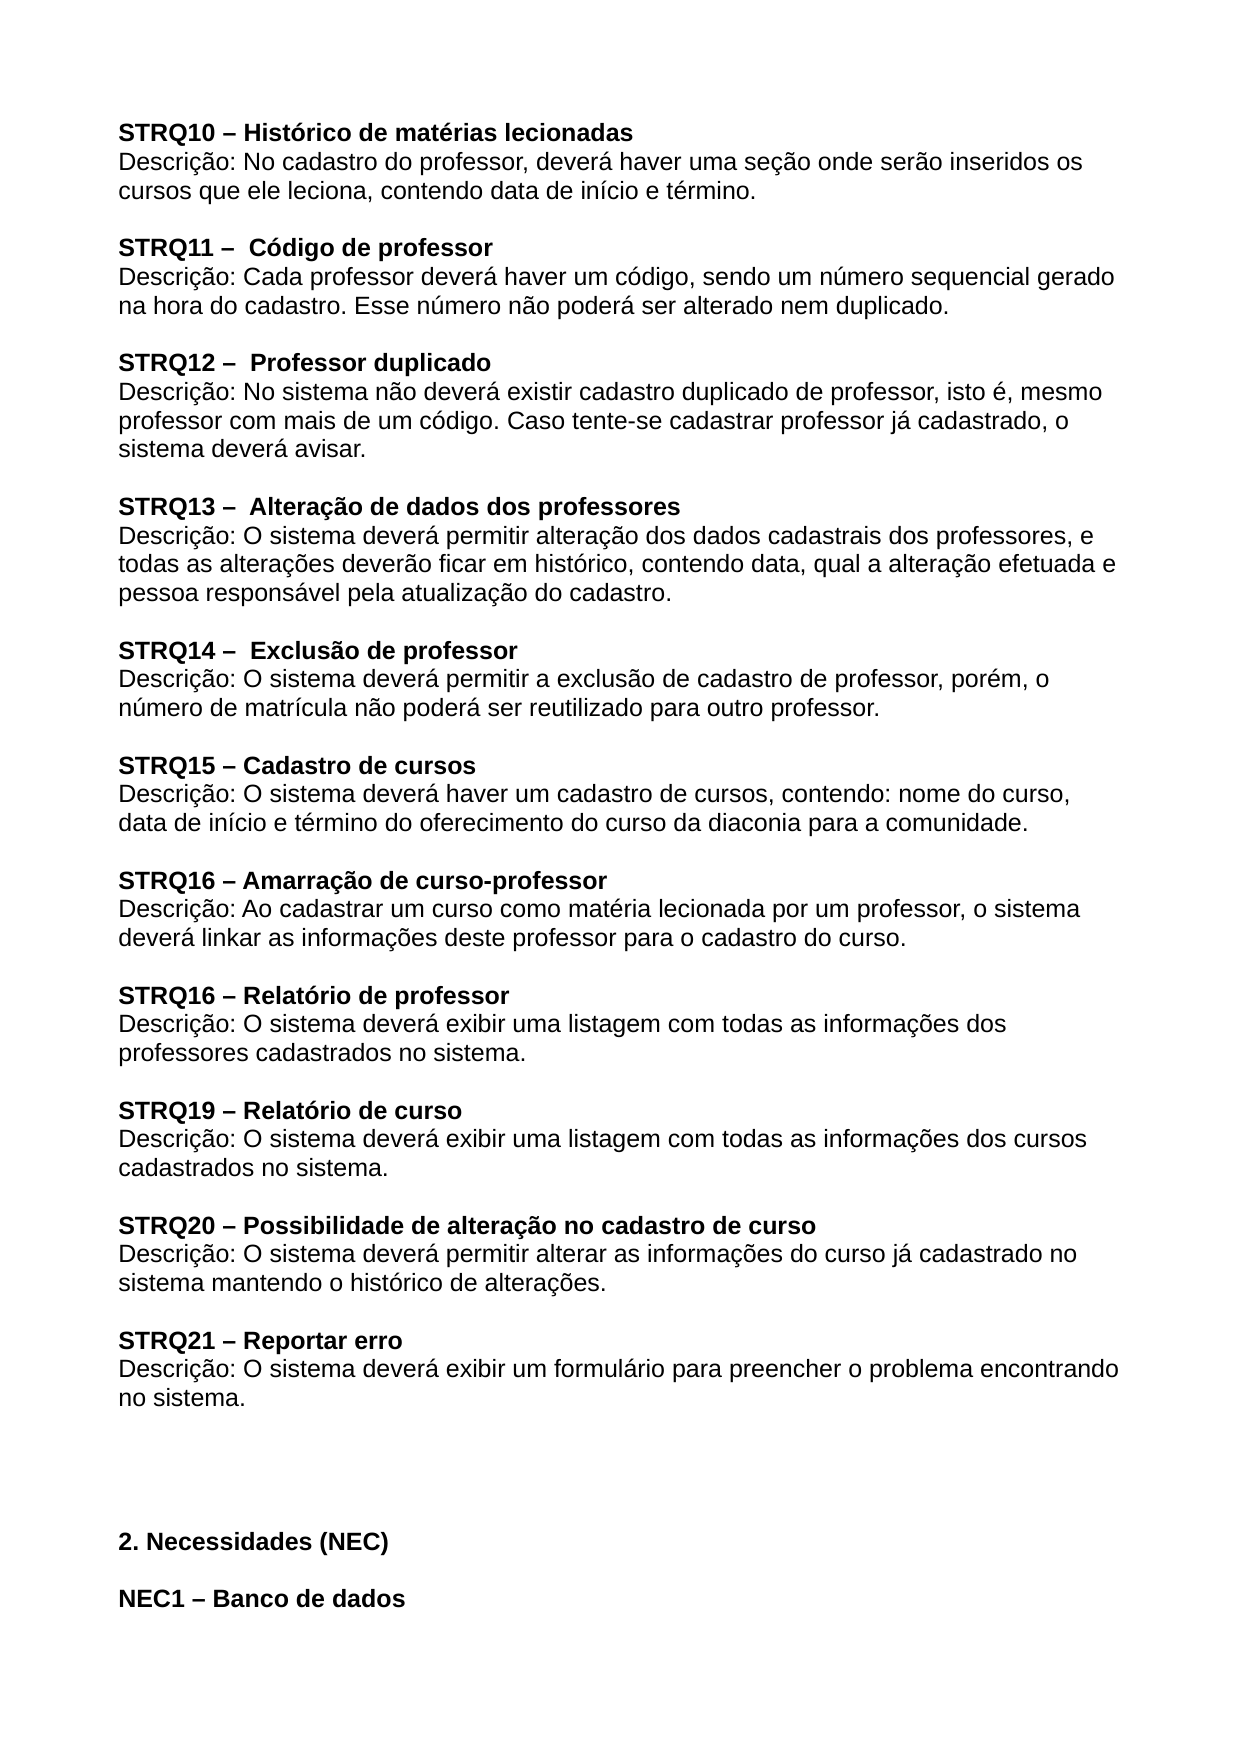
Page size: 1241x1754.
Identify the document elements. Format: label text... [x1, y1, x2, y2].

text STRQ10 – Histórico de matérias lecionadas [118, 118, 1122, 147]
text Descrição: O sistema deverá permitir alterar as informações do curso já cadastrado no sistema mantendo o histórico de alterações. [118, 1239, 1122, 1297]
text NEC1 – Banco de dados [118, 1584, 1122, 1613]
text Descrição: O sistema deverá exibir um formulário para preencher o problema encontrando no sistema. [118, 1354, 1122, 1412]
text STRQ15 – Cadastro de cursos [118, 751, 1122, 779]
text STRQ16 – Amarração de curso-professor [118, 866, 1122, 894]
text STRQ20 – Possibilidade de alteração no cadastro de curso [118, 1211, 1122, 1239]
text Descrição: O sistema deverá permitir alteração dos dados cadastrais dos professores, e todas as alterações deverão ficar em histórico, contendo data, qual a alteração efetuada e pessoa responsável pela atualização do cadastro. [118, 521, 1122, 607]
text Descrição: O sistema deverá exibir uma listagem com todas as informações dos professores cadastrados no sistema. [118, 1009, 1122, 1067]
text STRQ21 – Reportar erro [118, 1326, 1122, 1354]
text Descrição: No sistema não deverá existir cadastro duplicado de professor, isto é, mesmo professor com mais de um código. Caso tente-se cadastrar professor já cadastrado, o sistema deverá avisar. [118, 377, 1122, 463]
text Descrição: Cada professor deverá haver um código, sendo um número sequencial gerado na hora do cadastro. Esse número não poderá ser alterado nem duplicado. [118, 262, 1122, 319]
text STRQ13 – Alteração de dados dos professores [118, 492, 1122, 521]
text STRQ14 – Exclusão de professor [118, 636, 1122, 664]
text Descrição: O sistema deverá haver um cadastro de cursos, contendo: nome do curso, data de início e término do oferecimento do curso da diaconia para a comunidade. [118, 779, 1122, 837]
text STRQ11 – Código de professor [118, 233, 1122, 262]
text Descrição: Ao cadastrar um curso como matéria lecionada por um professor, o sistema deverá linkar as informações deste professor para o cadastro do curso. [118, 894, 1122, 952]
text Descrição: No cadastro do professor, deverá haver uma seção onde serão inseridos os cursos que ele leciona, contendo data de início e término. [118, 147, 1122, 204]
text Descrição: O sistema deverá permitir a exclusão de cadastro de professor, porém, o número de matrícula não poderá ser reutilizado para outro professor. [118, 664, 1122, 722]
text STRQ12 – Professor duplicado [118, 348, 1122, 377]
text STRQ16 – Relatório de professor [118, 981, 1122, 1009]
text Descrição: O sistema deverá exibir uma listagem com todas as informações dos cursos cadastrados no sistema. [118, 1124, 1122, 1182]
text 2. Necessidades (NEC) [118, 1527, 1122, 1556]
text STRQ19 – Relatório de curso [118, 1096, 1122, 1124]
